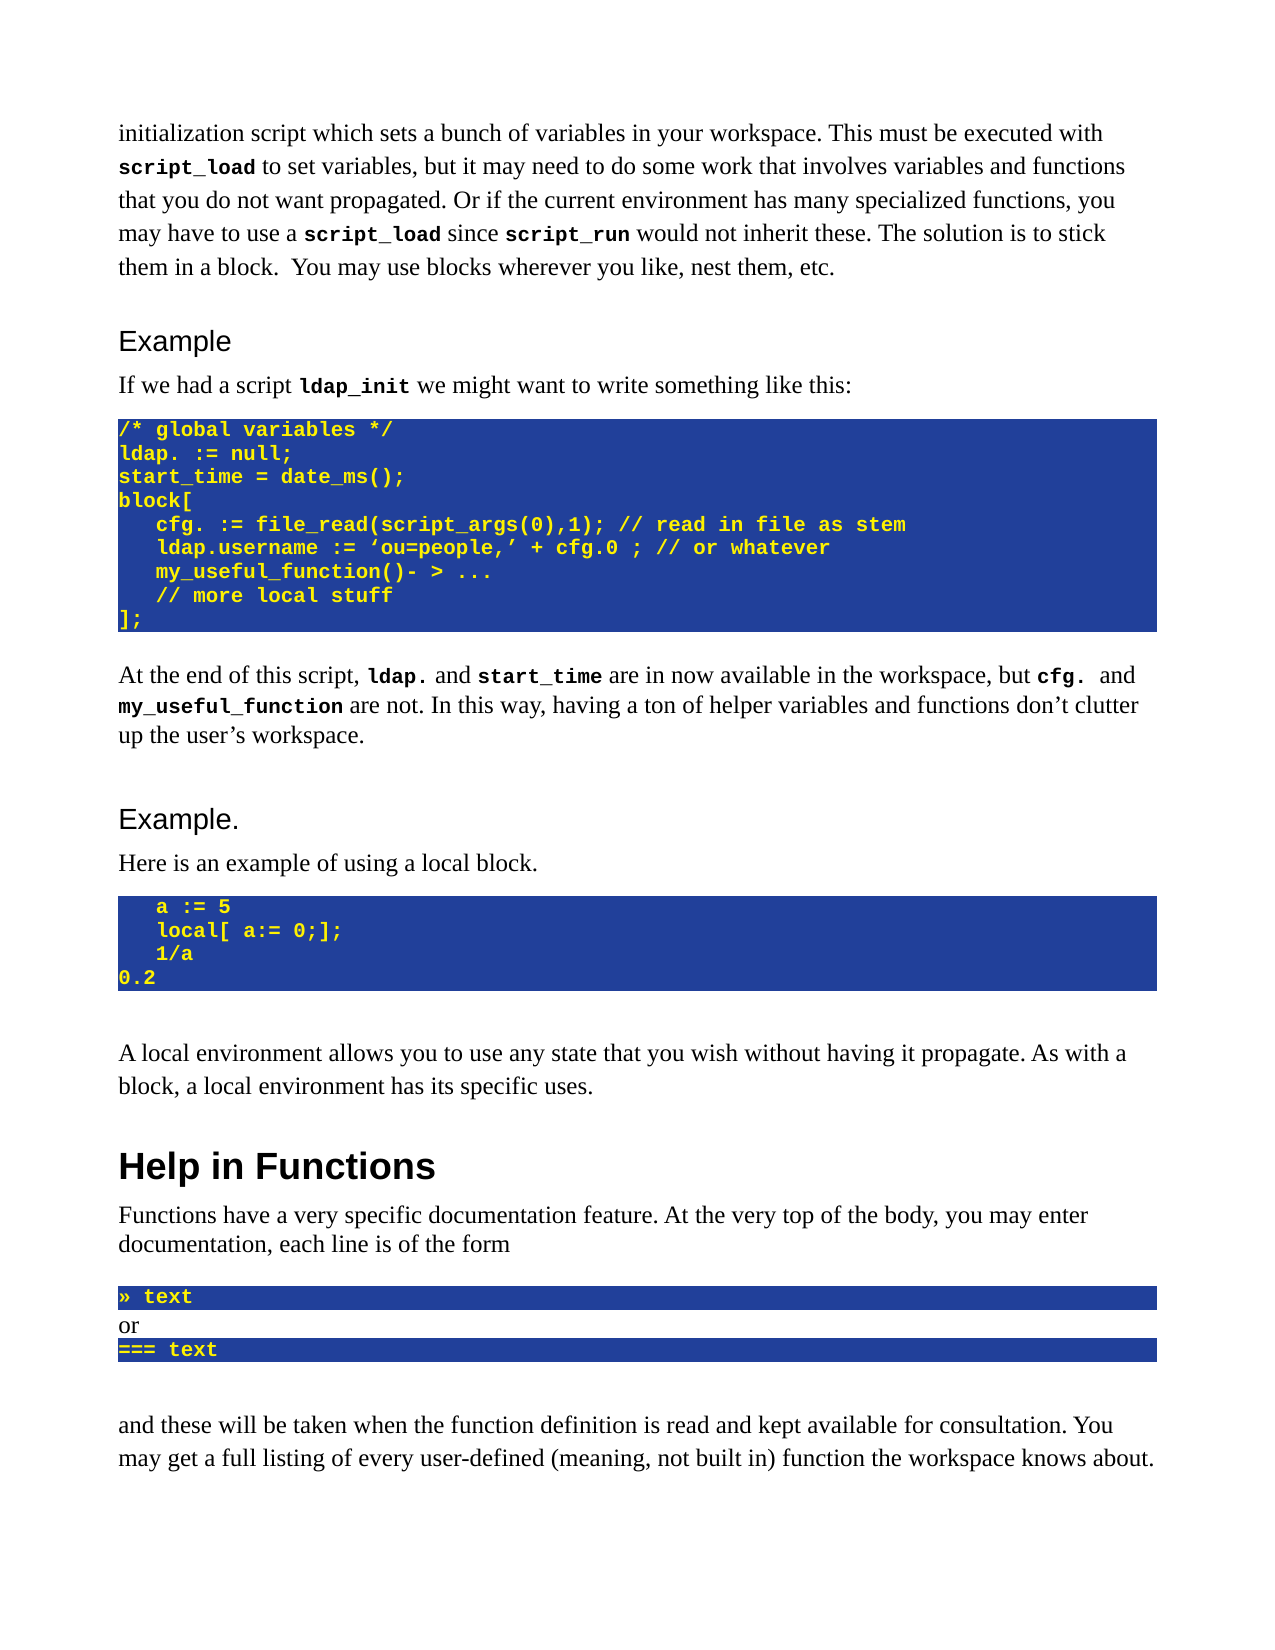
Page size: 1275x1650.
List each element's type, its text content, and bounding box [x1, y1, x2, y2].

text » text [118, 1286, 1157, 1310]
text If we had a script ldap_init we might want to write something like this: [118, 371, 1157, 400]
text /* global variables */ [118, 419, 1157, 443]
text ]; [118, 608, 1157, 632]
text ldap. := null; [118, 443, 1157, 466]
text 0.2 [118, 967, 1157, 991]
text Functions have a very specific documentation feature. At the very top of the body, you may enter documentation, each line is of the form [118, 1200, 1157, 1257]
text At the end of this script, ldap. and start_time are in now available in the workspace, but cfg. and my_useful_function are not. In this way, having a ton of helper variables and functions don’t clutter up the user’s workspace. [118, 661, 1157, 748]
text local[ a:= 0;]; [118, 919, 1157, 943]
text block[ [118, 490, 1157, 514]
text or [118, 1310, 1157, 1338]
text initialization script which sets a bunch of variables in your workspace. This must be executed with script_load to set variables, but it may need to do some work that involves variables and functions that you do not want propagated. Or if the current environment has many specialized functions, you may have to use a script_load since script_run would not inherit these. The solution is to stick them in a block. You may use blocks wherever you like, nest them, etc. [118, 118, 1157, 281]
text cfg. := file_read(script_args(0),1); // read in file as stem [118, 514, 1157, 537]
text A local environment allows you to use any state that you wish without having it propagate. As with a block, a local environment has its specific uses. [118, 1038, 1157, 1100]
text Here is an example of using a local block. [118, 848, 1157, 877]
text // more local stuff [118, 584, 1157, 608]
text === text [118, 1338, 1157, 1362]
subtitle Example. [118, 802, 1157, 836]
text ldap.username := ‘ou=people,’ + cfg.0 ; // or whatever [118, 537, 1157, 561]
subtitle Help in Functions [118, 1144, 1157, 1187]
text my_useful_function()- > ... [118, 561, 1157, 584]
text a := 5 [118, 896, 1157, 919]
text 1/a [118, 943, 1157, 967]
subtitle Example [118, 324, 1157, 358]
text and these will be taken when the function definition is read and kept available for consultation. You may get a full listing of every user-defined (meaning, not built in) function the workspace knows about. [118, 1410, 1157, 1472]
text start_time = date_ms(); [118, 466, 1157, 490]
